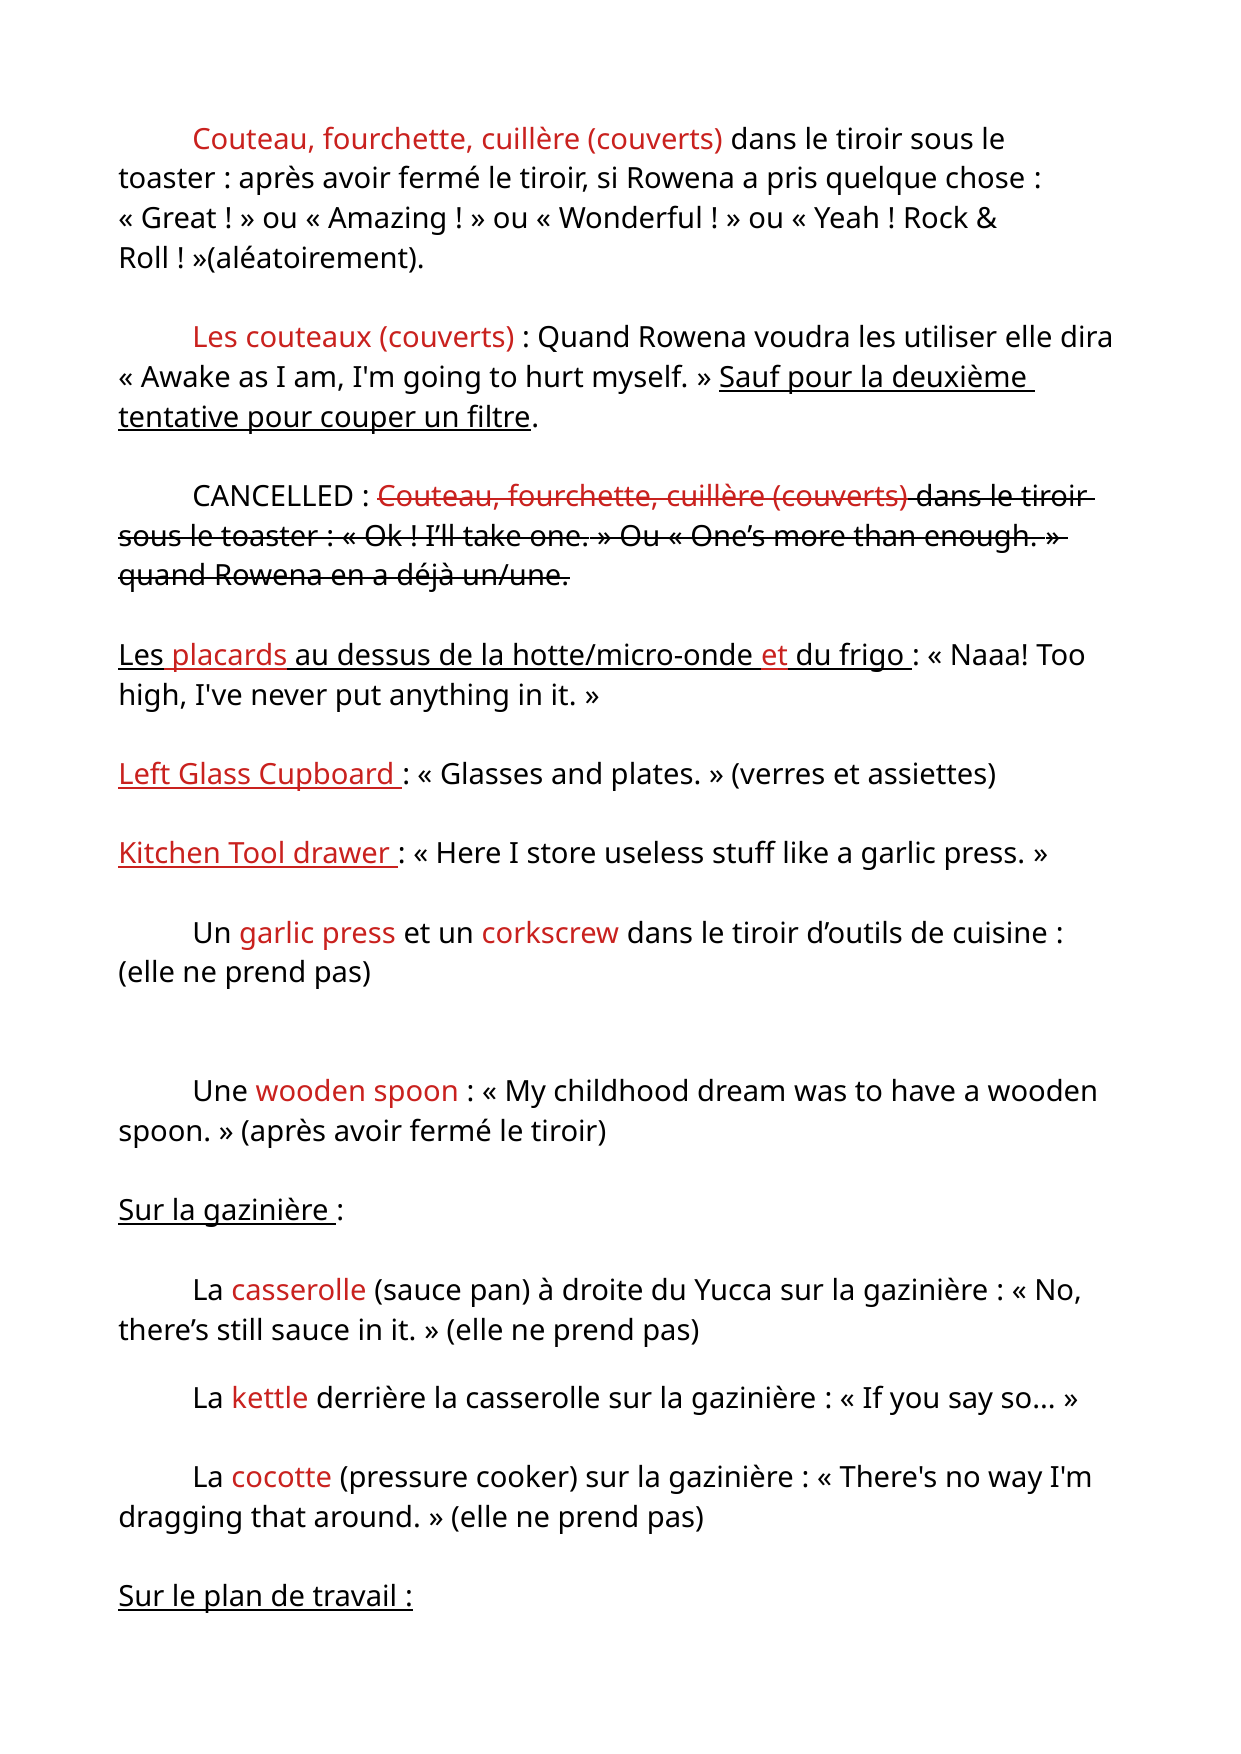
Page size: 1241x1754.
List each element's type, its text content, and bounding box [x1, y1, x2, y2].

text Sur la gazinière : [118, 1190, 1122, 1229]
text Les placards au dessus de la hotte/micro-onde et du frigo : « Naaa! Too high, I've never put anything in it. » [118, 634, 1122, 713]
text Sur le plan de travail : [118, 1576, 1122, 1615]
text CANCELLED : Couteau, fourchette, cuillère (couverts) dans le tiroir sous le toaster : « Ok ! I’ll take one. » Ou « One’s more than enough. » quand Rowena en a déjà un/une. [118, 475, 1122, 594]
text Couteau, fourchette, cuillère (couverts) dans le tiroir sous le toaster : après avoir fermé le tiroir, si Rowena a pris quelque chose : « Great ! » ou « Amazing ! » ou « Wonderful ! » ou « Yeah ! Rock & Roll ! »(aléatoirement). [118, 118, 1122, 277]
text Les couteaux (couverts) : Quand Rowena voudra les utiliser elle dira « Awake as I am, I'm going to hurt myself. » Sauf pour la deuxième tentative pour couper un filtre. [118, 317, 1122, 436]
text Une wooden spoon : « My childhood dream was to have a wooden spoon. » (après avoir fermé le tiroir) [118, 1071, 1122, 1150]
text Left Glass Cupboard : « Glasses and plates. » (verres et assiettes) [118, 753, 1122, 793]
text Kitchen Tool drawer : « Here I store useless stuff like a garlic press. » [118, 832, 1122, 872]
text La kettle derrière la casserolle sur la gazinière : « If you say so... » [118, 1377, 1122, 1417]
text Un garlic press et un corkscrew dans le tiroir d’outils de cuisine : (elle ne prend pas) [118, 912, 1122, 991]
text La casserolle (sauce pan) à droite du Yucca sur la gazinière : « No, there’s still sauce in it. » (elle ne prend pas) [118, 1269, 1122, 1348]
text La cocotte (pressure cooker) sur la gazinière : « There's no way I'm dragging that around. » (elle ne prend pas) [118, 1457, 1122, 1536]
